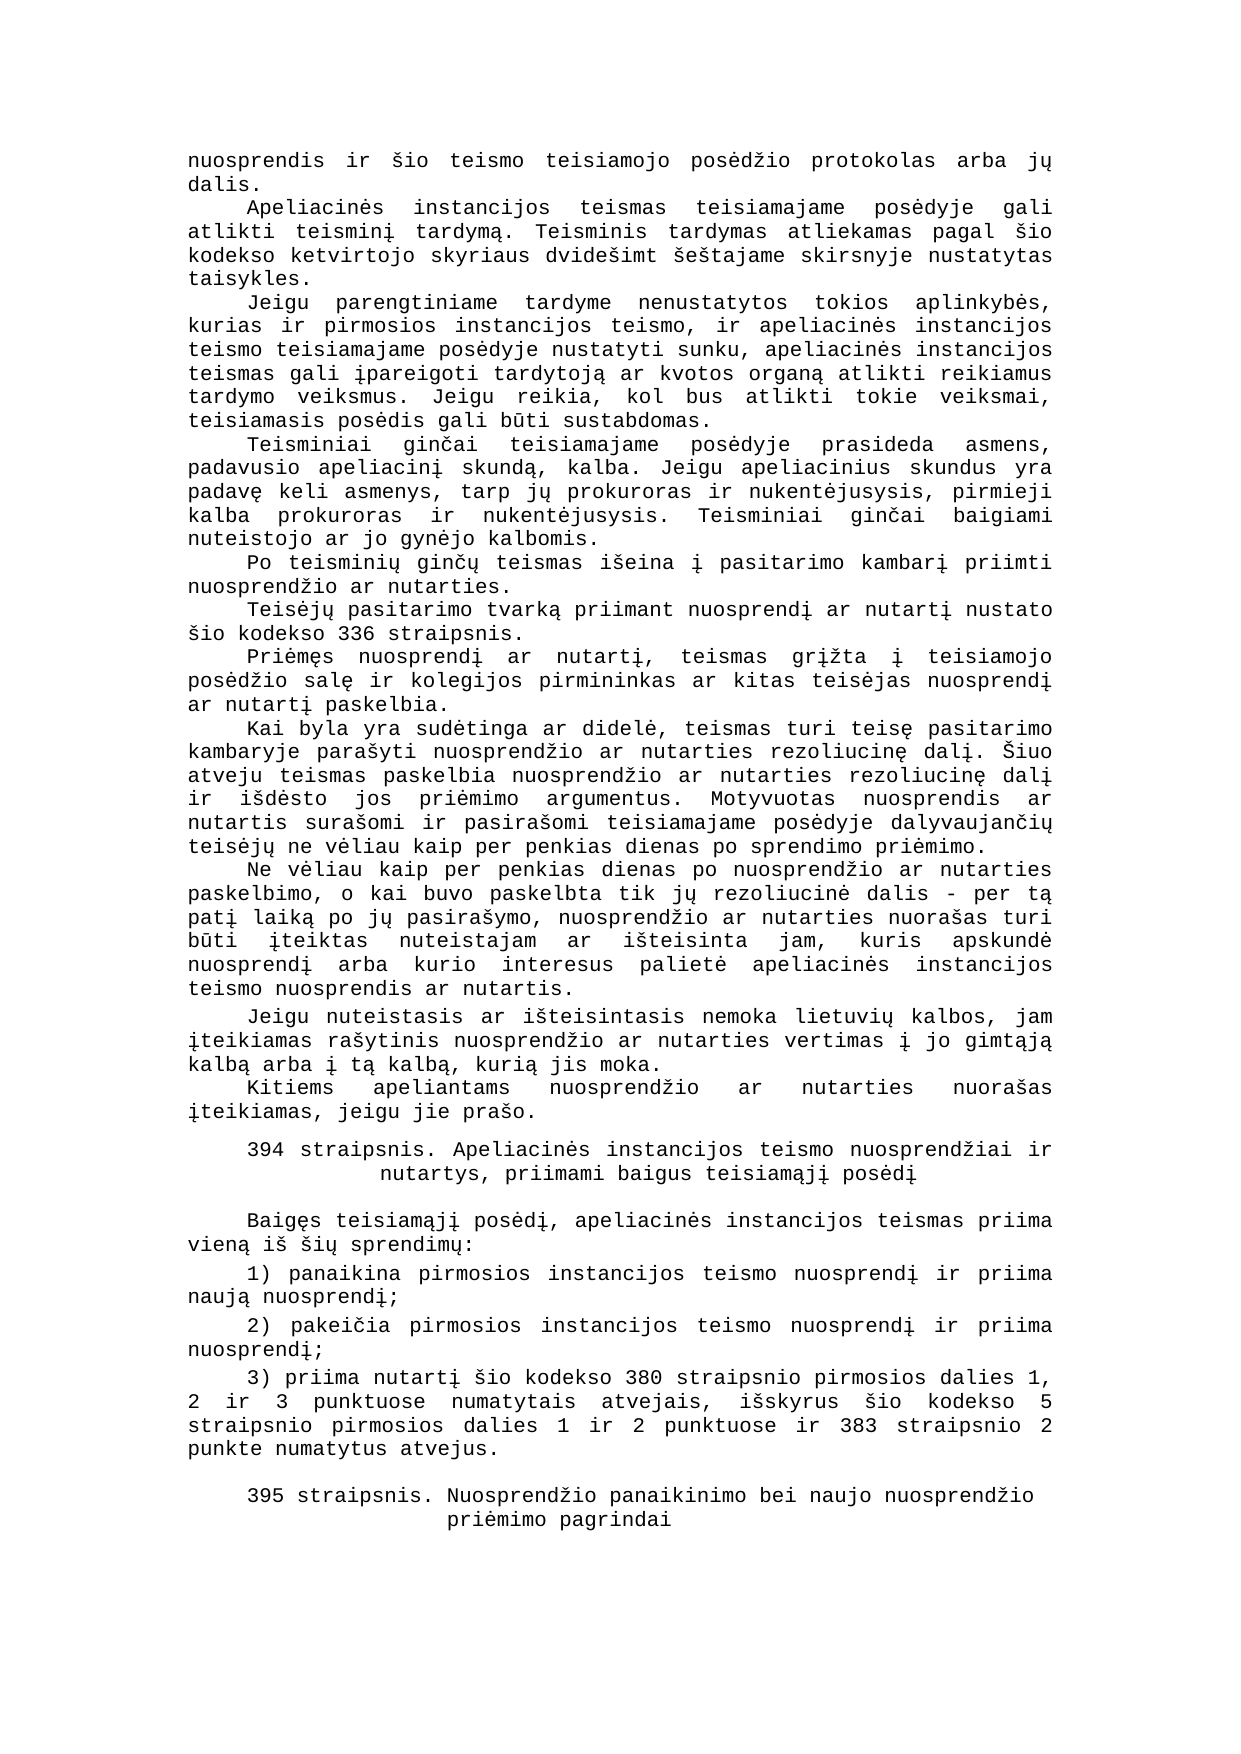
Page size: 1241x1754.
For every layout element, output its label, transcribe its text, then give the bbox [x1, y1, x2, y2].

text Kai byla yra sudėtinga ar didelė, teismas turi teisę pasitarimo kambaryje parašyti nuosprendžio ar nutarties rezoliucinę dalį. Šiuo atveju teismas paskelbia nuosprendžio ar nutarties rezoliucinę dalį ir išdėsto jos priėmimo argumentus. Motyvuotas nuosprendis ar nutartis surašomi ir pasirašomi teisiamajame posėdyje dalyvaujančių teisėjų ne vėliau kaip per penkias dienas po sprendimo priėmimo. [187, 717, 1053, 859]
text Priėmęs nuosprendį ar nutartį, teismas grįžta į teisiamojo posėdžio salę ir kolegijos pirmininkas ar kitas teisėjas nuosprendį ar nutartį paskelbia. [187, 647, 1053, 717]
text 2) pakeičia pirmosios instancijos teismo nuosprendį ir priima nuosprendį; [187, 1315, 1053, 1362]
text Teisminiai ginčai teisiamajame posėdyje prasideda asmens, padavusio apeliacinį skundą, kalba. Jeigu apeliacinius skundus yra padavę keli asmenys, tarp jų prokuroras ir nukentėjusysis, pirmieji kalba prokuroras ir nukentėjusysis. Teisminiai ginčai baigiami nuteistojo ar jo gynėjo kalbomis. [187, 434, 1053, 552]
text Jeigu parengtiniame tardyme nenustatytos tokios aplinkybės, kurias ir pirmosios instancijos teismo, ir apeliacinės instancijos teismo teisiamajame posėdyje nustatyti sunku, apeliacinės instancijos teismas gali įpareigoti tardytoją ar kvotos organą atlikti reikiamus tardymo veiksmus. Jeigu reikia, kol bus atlikti tokie veiksmai, teisiamasis posėdis gali būti sustabdomas. [187, 292, 1053, 434]
text 394 straipsnis. Apeliacinės instancijos teismo nuosprendžiai ir nutartys, priimami baigus teisiamąjį posėdį [247, 1139, 1053, 1187]
text 1) panaikina pirmosios instancijos teismo nuosprendį ir priima naują nuosprendį; [187, 1263, 1053, 1310]
text Baigęs teisiamąjį posėdį, apeliacinės instancijos teismas priima vieną iš šių sprendimų: [187, 1210, 1053, 1258]
text Apeliacinės instancijos teismas teisiamajame posėdyje gali atlikti teisminį tardymą. Teisminis tardymas atliekamas pagal šio kodekso ketvirtojo skyriaus dvidešimt šeštajame skirsnyje nustatytas taisykles. [187, 197, 1053, 292]
text 3) priima nutartį šio kodekso 380 straipsnio pirmosios dalies 1, 2 ir 3 punktuose numatytais atvejais, išskyrus šio kodekso 5 straipsnio pirmosios dalies 1 ir 2 punktuose ir 383 straipsnio 2 punkte numatytus atvejus. [187, 1367, 1053, 1462]
text priėmimo pagrindai [187, 1509, 1053, 1533]
text Jeigu nuteistasis ar išteisintasis nemoka lietuvių kalbos, jam įteikiamas rašytinis nuosprendžio ar nutarties vertimas į jo gimtąją kalbą arba į tą kalbą, kurią jis moka. [187, 1006, 1053, 1077]
text Teisėjų pasitarimo tvarką priimant nuosprendį ar nutartį nustato šio kodekso 336 straipsnis. [187, 599, 1053, 647]
text Po teisminių ginčų teismas išeina į pasitarimo kambarį priimti nuosprendžio ar nutarties. [187, 552, 1053, 599]
text 395 straipsnis. Nuosprendžio panaikinimo bei naujo nuosprendžio [187, 1486, 1053, 1509]
text Kitiems apeliantams nuosprendžio ar nutarties nuorašas įteikiamas, jeigu jie prašo. [187, 1077, 1053, 1124]
text Ne vėliau kaip per penkias dienas po nuosprendžio ar nutarties paskelbimo, o kai buvo paskelbta tik jų rezoliucinė dalis - per tą patį laiką po jų pasirašymo, nuosprendžio ar nutarties nuorašas turi būti įteiktas nuteistajam ar išteisinta jam, kuris apskundė nuosprendį arba kurio interesus palietė apeliacinės instancijos teismo nuosprendis ar nutartis. [187, 859, 1053, 1001]
text nuosprendis ir šio teismo teisiamojo posėdžio protokolas arba jų dalis. [187, 150, 1053, 197]
